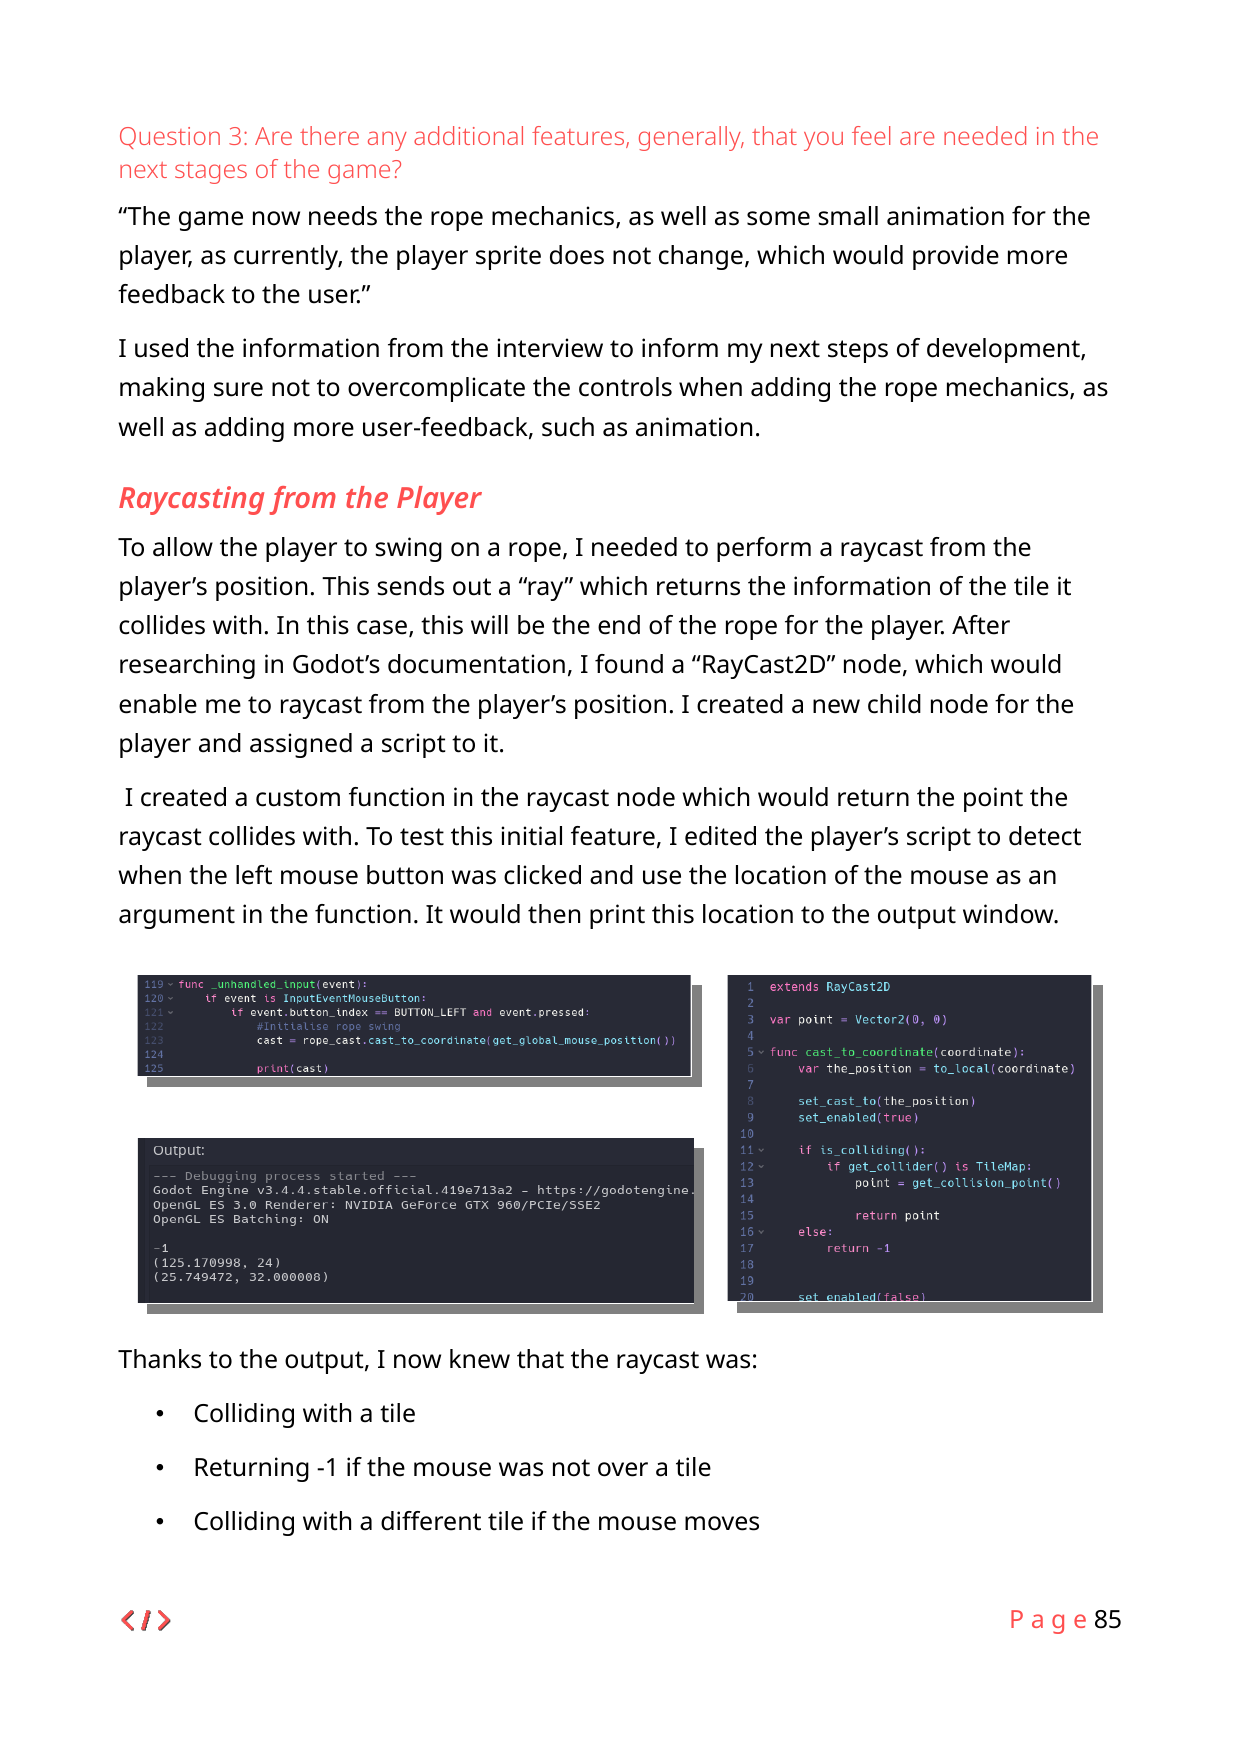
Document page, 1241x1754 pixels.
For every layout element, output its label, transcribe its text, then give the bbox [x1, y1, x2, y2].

text Thanks to the output, I now knew that the raycast was: [118, 951, 1122, 1376]
text I used the information from the interview to inform my next steps of development, making sure not to overcomplicate the controls when adding the rope mechanics, as well as adding more user-feedback, such as animation. [118, 331, 1122, 443]
text “The game now needs the rope mechanics, as well as some small animation for the player, as currently, the player sprite does not change, which would provide more feedback to the user.” [118, 199, 1122, 311]
subtitle Raycasting from the Player [118, 477, 1122, 517]
picture [167, 1161, 694, 1305]
picture [165, 990, 692, 1077]
text I created a custom function in the raycast node which would return the point the raycast collides with. To test this initial feature, I edited the player’s script to detect when the left mouse button was clicked and use the location of the mouse as an argument in the function. It would then print this location to the output window. [118, 779, 1122, 931]
list Colliding with a different tile if the mouse moves [156, 1503, 1122, 1537]
picture [745, 993, 1093, 1303]
picture [116, 1591, 175, 1649]
list Returning -1 if the mouse was not over a tile [156, 1450, 1122, 1484]
list Colliding with a tile [156, 1396, 1122, 1430]
subtitle Question 3: Are there any additional features, generally, that you feel are needed in the next stages of the game? [118, 118, 1122, 186]
text To allow the player to swing on a rope, I needed to perform a raycast from the player’s position. This sends out a “ray” which returns the information of the tile it collides with. In this case, this will be the end of the rope for the player. After researching in Godot’s documentation, I found a “RayCast2D” node, which would enable me to raycast from the player’s position. I created a new child node for the player and assigned a script to it. [118, 530, 1122, 759]
